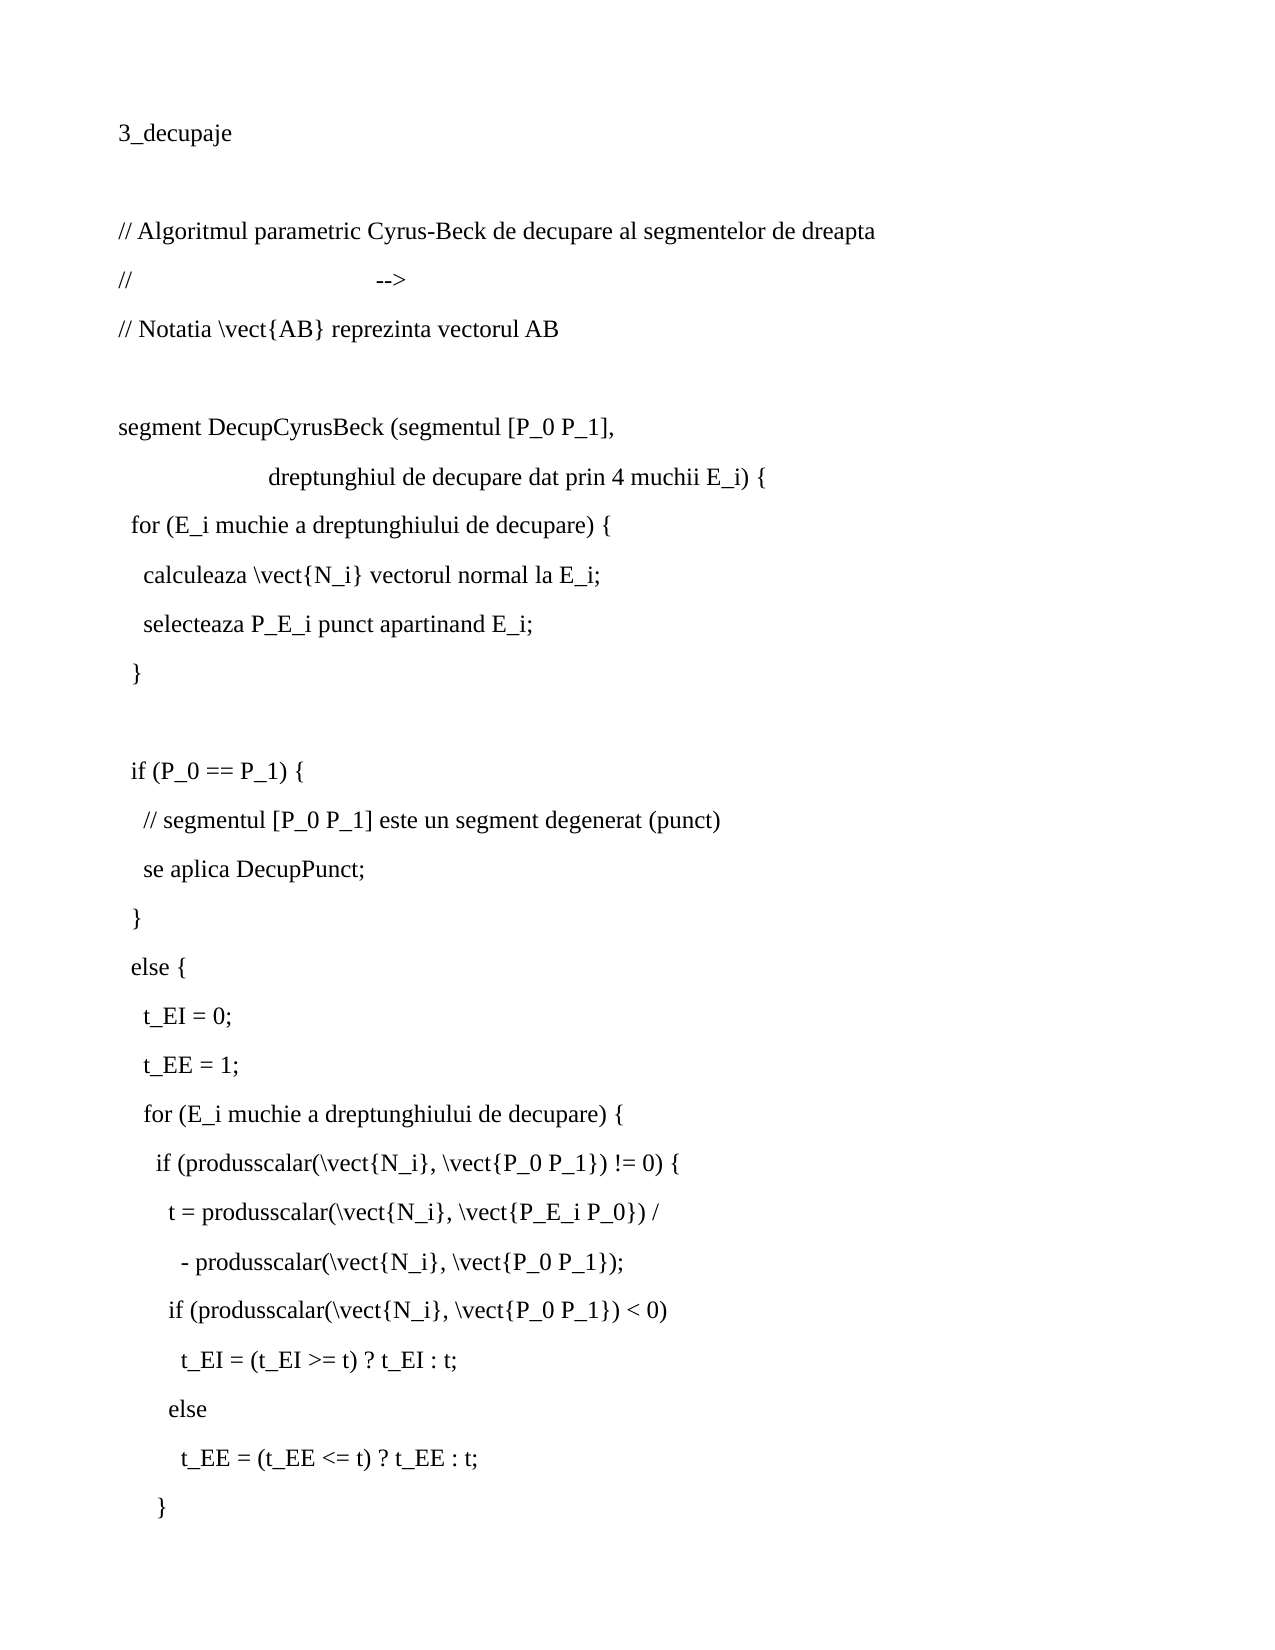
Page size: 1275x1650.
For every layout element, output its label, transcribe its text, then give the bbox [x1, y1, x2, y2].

text } [118, 658, 1157, 687]
text - produsscalar(\vect{N_i}, \vect{P_0 P_1}); [118, 1247, 1157, 1275]
text t_EI = (t_EI >= t) ? t_EI : t; [118, 1345, 1157, 1373]
text if (produsscalar(\vect{N_i}, \vect{P_0 P_1}) != 0) { [118, 1148, 1157, 1177]
text for (E_i muchie a dreptunghiului de decupare) { [118, 511, 1157, 539]
text for (E_i muchie a dreptunghiului de decupare) { [118, 1099, 1157, 1128]
text calculeaza \vect{N_i} vectorul normal la E_i; [118, 560, 1157, 588]
text se aplica DecupPunct; [118, 854, 1157, 883]
text if (produsscalar(\vect{N_i}, \vect{P_0 P_1}) < 0) [118, 1296, 1157, 1324]
text 3_decupaje [118, 118, 1157, 147]
text if (P_0 == P_1) { [118, 756, 1157, 785]
text } [118, 1492, 1157, 1521]
text dreptunghiul de decupare dat prin 4 muchii E_i) { [118, 462, 1157, 490]
text selecteaza P_E_i punct apartinand E_i; [118, 609, 1157, 637]
text t = produsscalar(\vect{N_i}, \vect{P_E_i P_0}) / [118, 1197, 1157, 1226]
text // Algoritmul parametric Cyrus-Beck de decupare al segmentelor de dreapta [118, 216, 1157, 245]
text t_EE = 1; [118, 1050, 1157, 1079]
text else [118, 1394, 1157, 1422]
text segment DecupCyrusBeck (segmentul [P_0 P_1], [118, 412, 1157, 441]
text // Notatia \vect{AB} reprezinta vectorul AB [118, 314, 1157, 343]
text // --> [118, 265, 1157, 294]
text t_EI = 0; [118, 1001, 1157, 1030]
text } [118, 903, 1157, 932]
text else { [118, 952, 1157, 981]
text // segmentul [P_0 P_1] este un segment degenerat (punct) [118, 805, 1157, 834]
text t_EE = (t_EE <= t) ? t_EE : t; [118, 1443, 1157, 1472]
